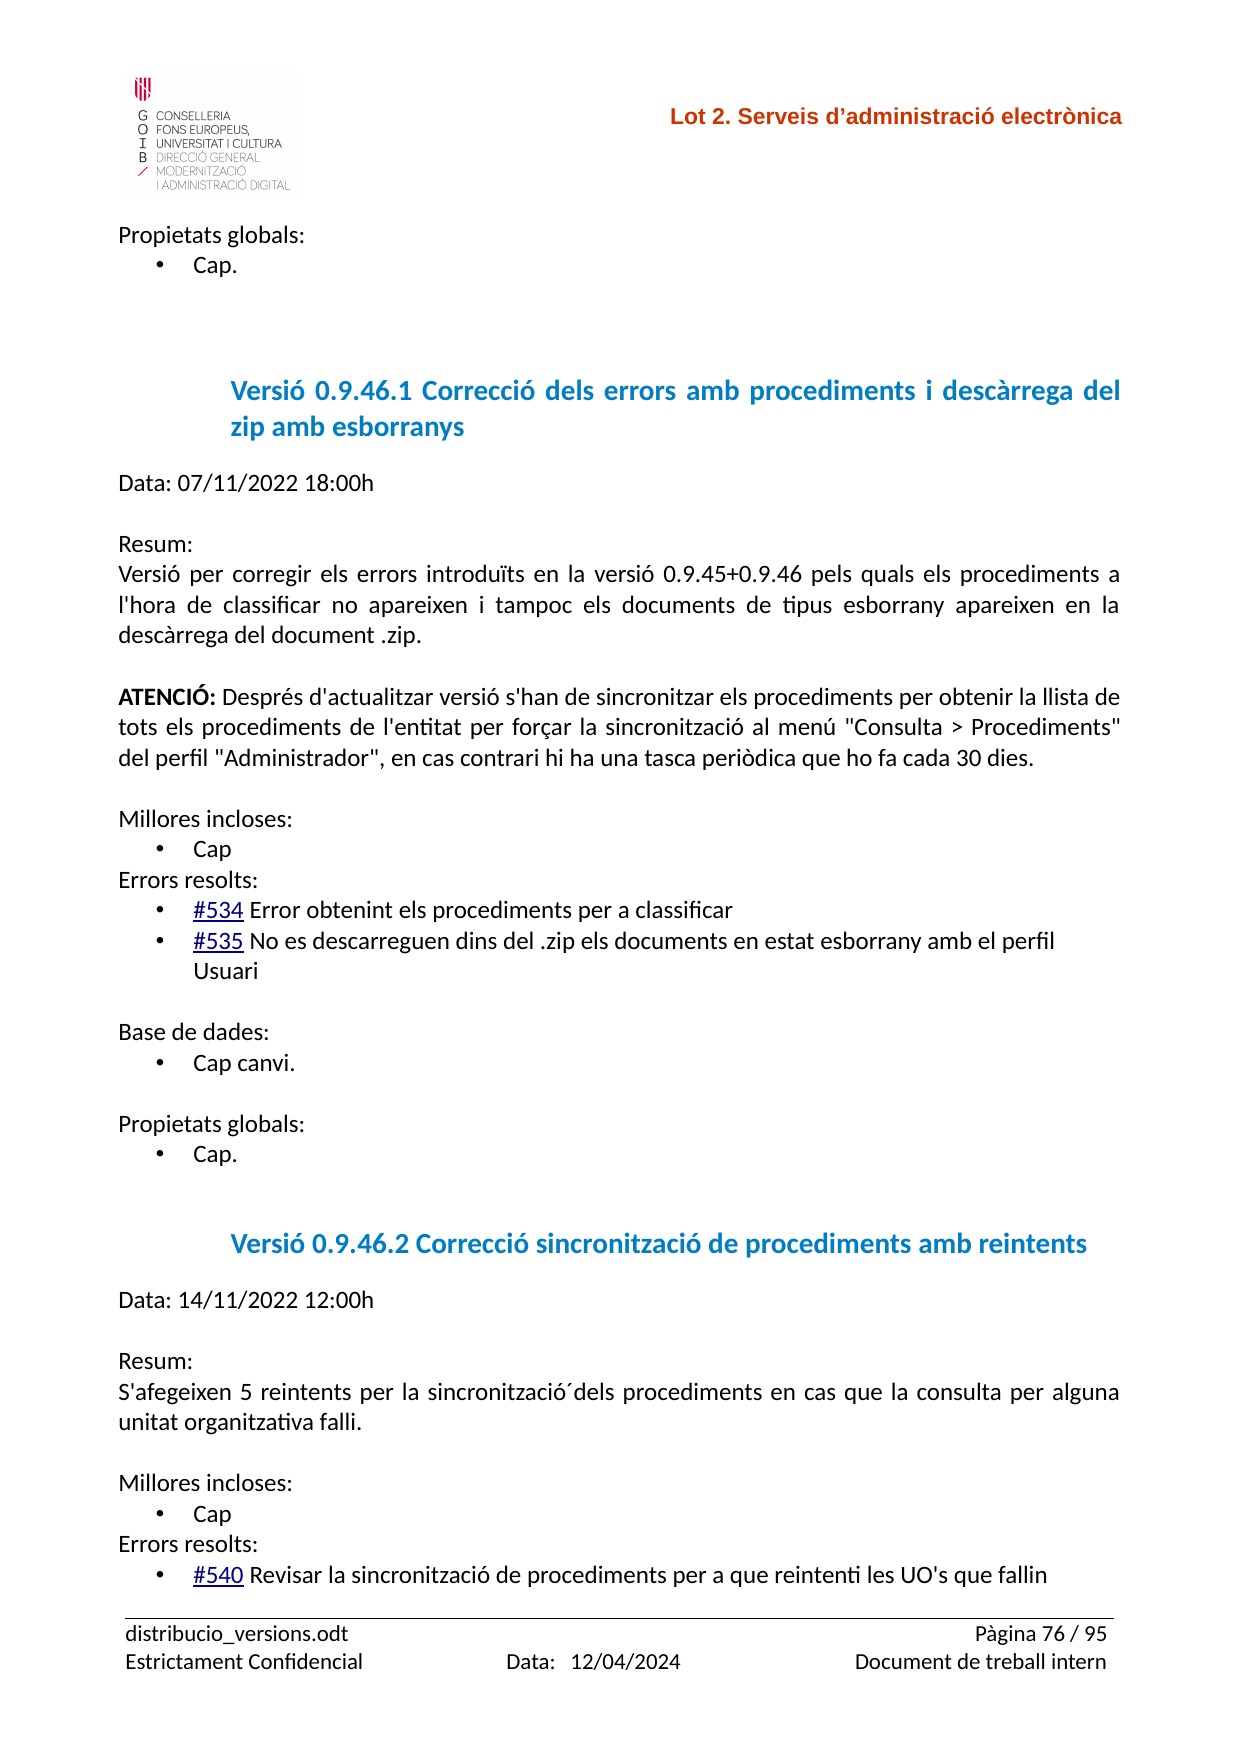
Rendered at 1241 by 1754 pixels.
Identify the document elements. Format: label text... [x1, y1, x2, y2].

text Errors resolts: [118, 864, 1122, 894]
subtitle Versió 0.9.46.1 Correcció dels errors amb procediments i descàrrega del zip amb esborranys [153, 372, 1122, 443]
text Data: 07/11/2022 18:00h [118, 467, 1122, 497]
list Cap. [156, 250, 1122, 280]
text Propietats globals: [118, 219, 1122, 250]
text Resum: [118, 528, 1122, 558]
subtitle Versió 0.9.46.2 Correcció sincronització de procediments amb reintents [153, 1225, 1122, 1261]
text ATENCIÓ: Després d'actualitzar versió s'han de sincronitzar els procediments per obtenir la llista de tots els procediments de l'entitat per forçar la sincronització al menú "Consulta > Procediments" del perfil "Administrador", en cas contrari hi ha una tasca periòdica que ho fa cada 30 dies. [118, 681, 1122, 772]
list Cap. [156, 1138, 1122, 1169]
text Errors resolts: [118, 1529, 1122, 1559]
text Versió per corregir els errors introduïts en la versió 0.9.45+0.9.46 pels quals els procediments a l'hora de classificar no apareixen i tampoc els documents de tipus esborrany apareixen en la descàrrega del document .zip. [118, 558, 1122, 650]
list #534 Error obtenint els procediments per a classificar [156, 894, 1122, 925]
list #535 No es descarreguen dins del .zip els documents en estat esborrany amb el perfil Usuari [156, 925, 1122, 986]
text S'afegeixen 5 reintents per la sincronització´dels procediments en cas que la consulta per alguna unitat organitzativa falli. [118, 1376, 1122, 1437]
text Millores incloses: [118, 803, 1122, 833]
text Base de dades: [118, 1016, 1122, 1047]
list #540 Revisar la sincronització de procediments per a que reintenti les UO's que fallin [156, 1559, 1122, 1590]
text Resum: [118, 1346, 1122, 1376]
text Propietats globals: [118, 1108, 1122, 1138]
text Millores incloses: [118, 1468, 1122, 1498]
list Cap canvi. [156, 1047, 1122, 1077]
list Cap [156, 1498, 1122, 1529]
picture [126, 70, 299, 197]
list Cap [156, 833, 1122, 864]
text Data: 14/11/2022 12:00h [118, 1284, 1122, 1315]
